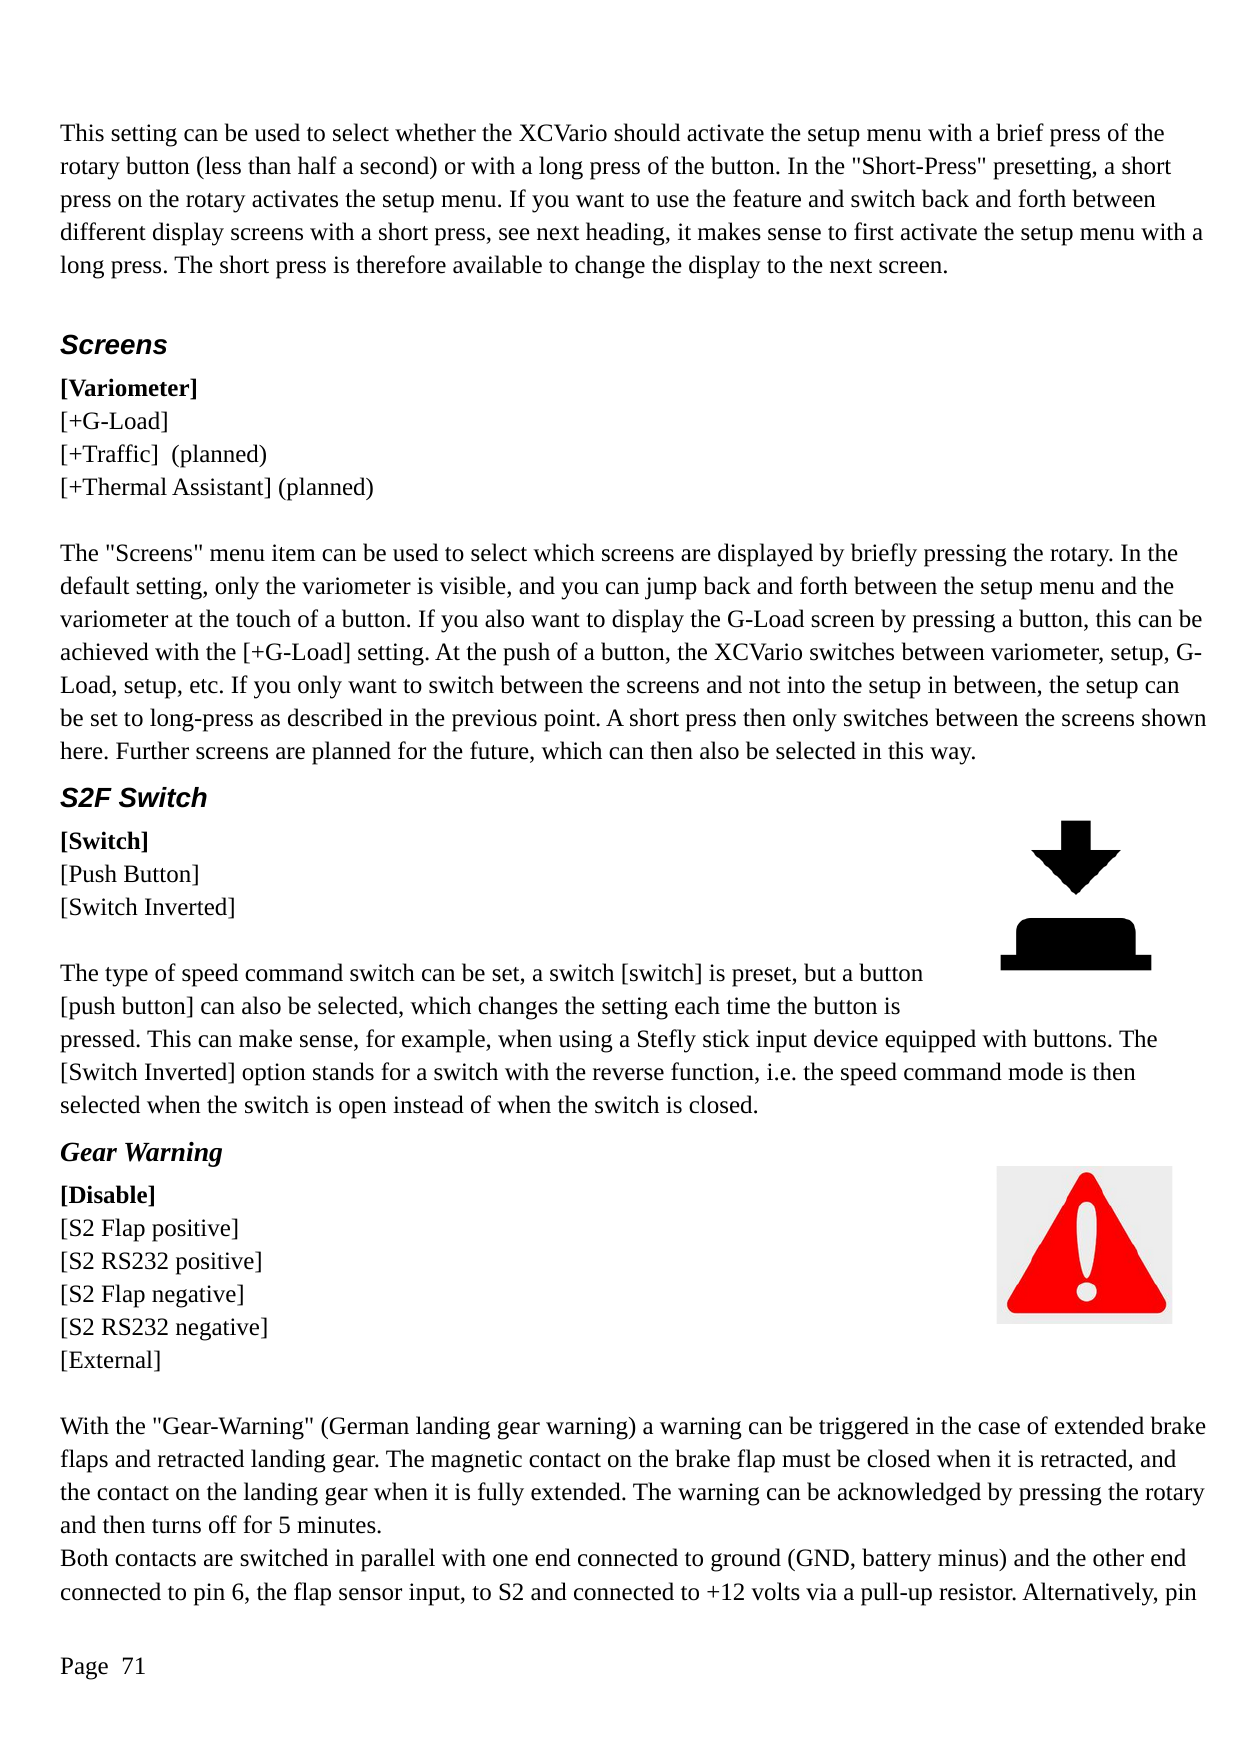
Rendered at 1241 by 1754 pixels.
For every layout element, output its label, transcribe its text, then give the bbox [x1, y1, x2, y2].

text Both contacts are switched in parallel with one end connected to ground (GND, battery minus) and the other end connected to pin 6, the flap sensor input, to S2 and connected to +12 volts via a pull-up resistor. Alternatively, pin [60, 1543, 1207, 1605]
text [1173, 1180, 1207, 1209]
text [Push Button] [60, 859, 953, 888]
text [Switch Inverted] [60, 892, 953, 921]
text The "Screens" menu item can be used to select which screens are displayed by briefly pressing the rotary. In the default setting, only the variometer is visible, and you can jump back and forth between the setup menu and the variometer at the touch of a button. If you also want to display the G-Load screen by pressing a button, this can be achieved with the [+G-Load] setting. At the push of a button, the XCVario switches between variometer, setup, G-Load, setup, etc. If you only want to switch between the screens and not into the setup in between, the setup can be set to long-press as described in the previous point. A short press then only switches between the screens shown here. Further screens are planned for the future, which can then also be selected in this way. [60, 538, 1207, 765]
text With the "Gear-Warning" (German landing gear warning) a warning can be triggered in the case of extended brake flaps and retracted landing gear. The magnetic contact on the brake flap must be closed when it is retracted, and the contact on the landing gear when it is fully extended. The warning can be acknowledged by pressing the rotary and then turns off for 5 minutes. [60, 1411, 1207, 1539]
text [Variometer] [60, 373, 1207, 402]
text [S2 Flap negative] [60, 1279, 996, 1308]
subtitle Screens [60, 329, 1207, 361]
text This setting can be used to select whether the XCVario should activate the setup menu with a brief press of the rotary button (less than half a second) or with a long press of the button. In the "Short-Press" presetting, a short press on the rotary activates the setup menu. If you want to use the feature and switch back and forth between different display screens with a short press, see next heading, it makes sense to first activate the setup menu with a long press. The short press is therefore available to change the display to the next screen. [60, 118, 1207, 279]
subtitle S2F Switch [60, 782, 1207, 814]
subtitle Gear Warning [60, 1136, 1207, 1168]
picture [996, 1166, 1173, 1324]
text [Switch] [60, 826, 953, 855]
text [S2 Flap positive] [60, 1213, 996, 1242]
text [1198, 826, 1207, 855]
text [+G-Load] [60, 406, 1207, 435]
text [Disable] [60, 1180, 996, 1209]
text [+Thermal Assistant] (planned) [60, 472, 1207, 501]
text [S2 RS232 negative] [60, 1312, 1207, 1341]
text [+Traffic] (planned) [60, 439, 1207, 468]
text [1173, 1213, 1207, 1242]
text [S2 RS232 positive] [60, 1246, 996, 1275]
text The type of speed command switch can be set, a switch [switch] is preset, but a button [push button] can also be selected, which changes the setting each time the button is pressed. This can make sense, for example, when using a Stefly stick input device equipped with buttons. The [Switch Inverted] option stands for a switch with the reverse function, i.e. the speed command mode is then selected when the switch is open instead of when the switch is closed. [60, 958, 1207, 1119]
picture [953, 787, 1198, 999]
text [1173, 1279, 1207, 1308]
text [External] [60, 1345, 1207, 1374]
text [1198, 859, 1207, 888]
text [1173, 1246, 1207, 1275]
